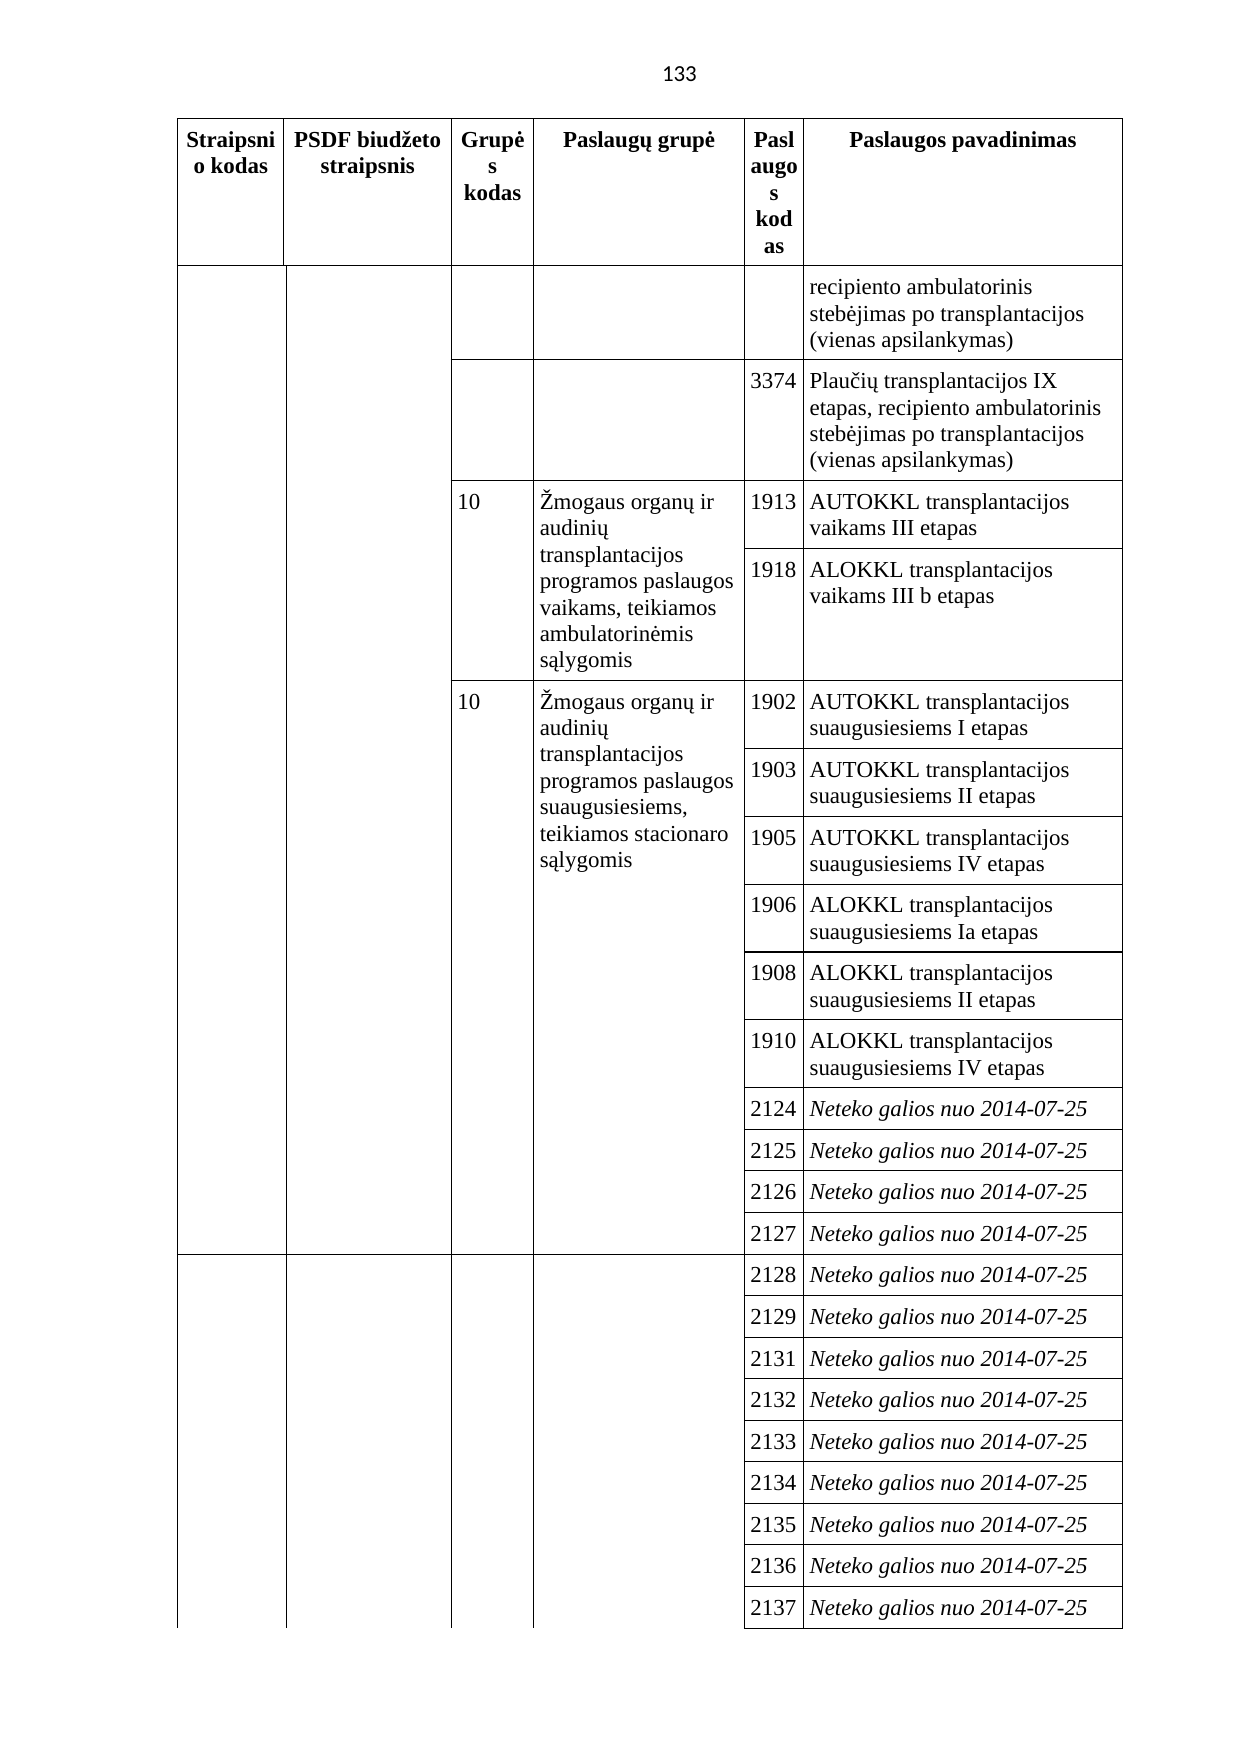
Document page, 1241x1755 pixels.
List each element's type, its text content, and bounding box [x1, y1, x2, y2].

table_cell 2133 [745, 1421, 803, 1461]
table_cell [287, 1337, 451, 1378]
table_cell [178, 1170, 286, 1212]
table_cell Neteko galios nuo 2014-07-25 [804, 1255, 1122, 1295]
table_cell [534, 1461, 744, 1503]
table_cell 1902 [745, 681, 803, 748]
table_cell [178, 1255, 286, 1295]
table_cell Neteko galios nuo 2014-07-25 [804, 1545, 1122, 1586]
table_cell [534, 1544, 744, 1586]
table_cell [534, 1337, 744, 1378]
table_cell Neteko galios nuo 2014-07-25 [804, 1338, 1122, 1378]
table_cell Žmogaus organų ir audinių transplantacijos programos paslaugos vaikams, teikiamos ambulatorinėmis sąlygomis [534, 481, 744, 680]
table_cell [178, 359, 286, 480]
table_cell [178, 1544, 286, 1586]
table_header Straipsnio kodas [178, 119, 283, 265]
table_cell [178, 951, 286, 1019]
table_cell [178, 1337, 286, 1378]
table_cell Neteko galios nuo 2014-07-25 [804, 1379, 1122, 1420]
table_cell 1906 [745, 885, 803, 951]
table_cell 2135 [745, 1504, 803, 1544]
table_cell Neteko galios nuo 2014-07-25 [804, 1587, 1122, 1627]
table_header Paslaugos kodas [745, 119, 803, 265]
table_cell ALOKKL transplantacijos suaugusiesiems II etapas [804, 953, 1122, 1019]
table_cell 2127 [745, 1213, 803, 1253]
table_cell [287, 951, 451, 1019]
table_cell [534, 1378, 744, 1420]
table_cell 1910 [745, 1020, 803, 1087]
table_cell 2137 [745, 1587, 803, 1627]
table_cell [287, 1129, 451, 1170]
table_cell [287, 1295, 451, 1337]
table_cell Plaučių transplantacijos IX etapas, recipiento ambulatorinis stebėjimas po transplantacijos (vienas apsilankymas) [804, 360, 1122, 480]
table_cell [452, 1420, 533, 1461]
table_cell [287, 1087, 451, 1129]
table_cell [178, 1378, 286, 1420]
table_cell [287, 1170, 451, 1212]
table_cell 10 [452, 481, 533, 548]
table_cell [287, 266, 451, 359]
table_cell ALOKKL transplantacijos suaugusiesiems IV etapas [804, 1020, 1122, 1087]
table_cell [178, 1461, 286, 1503]
table_cell Neteko galios nuo 2014-07-25 [804, 1462, 1122, 1503]
table_cell [287, 1420, 451, 1461]
table_cell [287, 1586, 451, 1627]
table_cell [178, 1586, 286, 1627]
table_cell AUTOKKL transplantacijos suaugusiesiems II etapas [804, 749, 1122, 816]
table_cell [745, 266, 803, 359]
table_header Grupės kodas [452, 119, 533, 265]
table_cell 1918 [745, 549, 803, 680]
table_cell 2125 [745, 1130, 803, 1170]
table_cell [287, 1544, 451, 1586]
table_cell recipiento ambulatorinis stebėjimas po transplantacijos (vienas apsilankymas) [804, 266, 1122, 359]
table_cell 1913 [745, 481, 803, 548]
table_cell 2132 [745, 1379, 803, 1420]
table_cell [178, 1420, 286, 1461]
table_cell [178, 1503, 286, 1544]
table_header Paslaugos pavadinimas [804, 119, 1122, 265]
table_cell AUTOKKL transplantacijos vaikams III etapas [804, 481, 1122, 548]
table_cell [452, 1170, 533, 1212]
table_cell [534, 1255, 744, 1295]
table_cell [452, 1586, 533, 1627]
table_cell AUTOKKL transplantacijos suaugusiesiems I etapas [804, 681, 1122, 748]
table_cell [452, 1378, 533, 1420]
table_cell 1905 [745, 817, 803, 883]
table_cell Neteko galios nuo 2014-07-25 [804, 1421, 1122, 1461]
table_cell 2136 [745, 1545, 803, 1586]
table_header Paslaugų grupė [534, 119, 744, 265]
table_cell 2129 [745, 1296, 803, 1337]
table_cell [178, 816, 286, 883]
table_cell [287, 1212, 451, 1253]
table_cell [534, 360, 744, 480]
table_cell [287, 1019, 451, 1087]
table_cell [452, 1503, 533, 1544]
table_cell 3374 [745, 360, 803, 480]
table_cell [534, 1295, 744, 1337]
table_cell 2124 [745, 1088, 803, 1129]
table_cell Neteko galios nuo 2014-07-25 [804, 1088, 1122, 1129]
table_cell [178, 1129, 286, 1170]
table_cell [534, 1170, 744, 1212]
table_cell [287, 1378, 451, 1420]
table_cell [534, 266, 744, 359]
table_cell [452, 266, 533, 359]
table_cell [534, 1420, 744, 1461]
table_cell [178, 1019, 286, 1087]
table_cell ALOKKL transplantacijos suaugusiesiems Ia etapas [804, 885, 1122, 951]
table_cell [534, 1212, 744, 1253]
table_cell 10 [452, 681, 533, 1170]
table_cell [452, 1544, 533, 1586]
table_cell Žmogaus organų ir audinių transplantacijos programos paslaugos suaugusiesiems, teikiamos stacionaro sąlygomis [534, 681, 744, 1170]
table_cell [287, 548, 451, 680]
table_cell [452, 1295, 533, 1337]
table_cell 1903 [745, 749, 803, 816]
table_cell [452, 1337, 533, 1378]
table_cell 2126 [745, 1171, 803, 1212]
table_cell Neteko galios nuo 2014-07-25 [804, 1130, 1122, 1170]
table_cell [287, 1503, 451, 1544]
table_cell Neteko galios nuo 2014-07-25 [804, 1296, 1122, 1337]
table_cell [287, 1461, 451, 1503]
table_cell [452, 1255, 533, 1295]
table_cell [534, 1503, 744, 1544]
table_cell [178, 1087, 286, 1129]
table_cell 2134 [745, 1462, 803, 1503]
table_cell [287, 680, 451, 748]
table_cell [452, 548, 533, 680]
table_cell Neteko galios nuo 2014-07-25 [804, 1171, 1122, 1212]
table_cell [452, 1461, 533, 1503]
table_cell [178, 548, 286, 680]
table_cell [178, 480, 286, 548]
table_cell 1908 [745, 953, 803, 1019]
table_cell 2131 [745, 1338, 803, 1378]
table_cell [452, 360, 533, 480]
table_cell Neteko galios nuo 2014-07-25 [804, 1504, 1122, 1544]
table_cell [178, 1212, 286, 1253]
table_cell [178, 884, 286, 951]
table_cell [287, 884, 451, 951]
table_cell [178, 748, 286, 816]
table_cell [287, 480, 451, 548]
table_cell [178, 266, 286, 359]
table_cell [178, 1295, 286, 1337]
table_cell [452, 1212, 533, 1253]
table_cell [287, 1255, 451, 1295]
table_cell [178, 680, 286, 748]
table_cell 2128 [745, 1255, 803, 1295]
table_cell [287, 359, 451, 480]
table_cell Neteko galios nuo 2014-07-25 [804, 1213, 1122, 1253]
table_cell [287, 748, 451, 816]
table_cell [534, 1586, 744, 1627]
table_cell ALOKKL transplantacijos vaikams III b etapas [804, 549, 1122, 680]
table_header PSDF biudžeto straipsnis [284, 119, 451, 265]
table_cell AUTOKKL transplantacijos suaugusiesiems IV etapas [804, 817, 1122, 883]
table_cell [287, 816, 451, 883]
